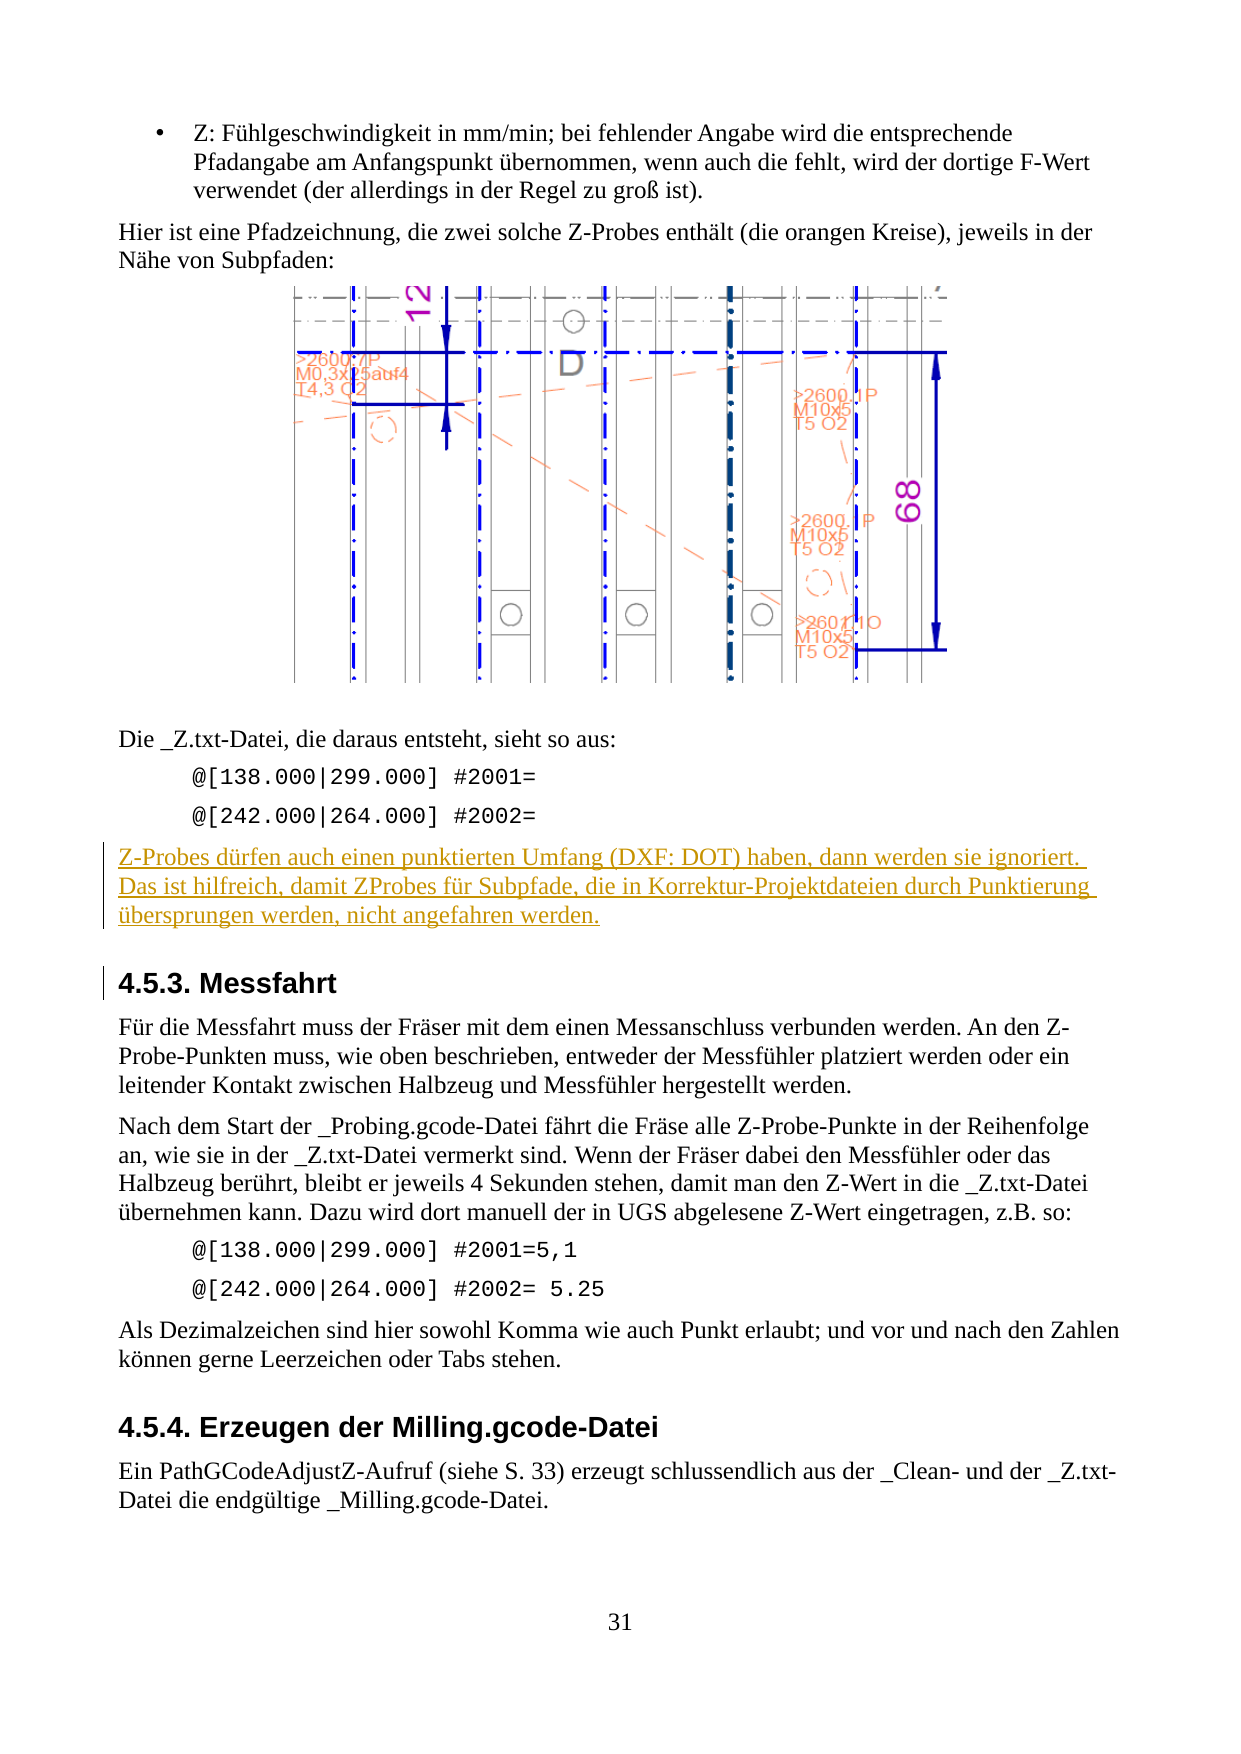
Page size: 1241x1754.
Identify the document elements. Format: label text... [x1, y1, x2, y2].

list Z: Fühlgeschwindigkeit in mm/min; bei fehlender Angabe wird die entsprechende Pfadangabe am Anfangspunkt übernommen, wenn auch die fehlt, wird der dortige F-Wert verwendet (der allerdings in der Regel zu groß ist). [156, 118, 1122, 204]
picture [293, 286, 947, 683]
text Die _Z.txt-Datei, die daraus entsteht, sieht so aus: [118, 724, 1122, 753]
text @[242.000|264.000] #2002= 5.25 [192, 1277, 1122, 1303]
text Als Dezimalzeichen sind hier sowohl Komma wie auch Punkt erlaubt; und vor und nach den Zahlen können gerne Leerzeichen oder Tabs stehen. [118, 1315, 1122, 1373]
text Nach dem Start der _Probing.gcode-Datei fährt die Fräse alle Z-Probe-Punkte in der Reihenfolge an, wie sie in der _Z.txt-Datei vermerkt sind. Wenn der Fräser dabei den Messfühler oder das Halbzeug berührt, bleibt er jeweils 4 Sekunden stehen, damit man den Z-Wert in die _Z.txt-Datei übernehmen kann. Dazu wird dort manuell der in UGS abgelesene Z-Wert eingetragen, z.B. so: [118, 1111, 1122, 1226]
text Ein PathGCodeAdjustZ-Aufruf (siehe S. 32) erzeugt schlussendlich aus der _Clean- und der _Z.txt-Datei die endgültige _Milling.gcode-Datei. [118, 1456, 1122, 1514]
text Z-Probes dürfen auch einen punktierten Umfang (DXF: DOT) haben, dann werden sie ignoriert. Das ist hilfreich, damit ZProbes für Subpfade, die in Korrektur-Projektdateien durch Punktierung übersprungen werden, nicht angefahren werden. [118, 842, 1122, 929]
text Für die Messfahrt muss der Fräser mit dem einen Messanschluss verbunden werden. An den Z-Probe-Punkten muss, wie oben beschrieben, entweder der Messfühler platziert werden oder ein leitender Kontakt zwischen Halbzeug und Messfühler hergestellt werden. [118, 1012, 1122, 1098]
text @[138.000|299.000] #2001=5,1 [192, 1238, 1122, 1264]
text @[242.000|264.000] #2002= [192, 804, 1122, 830]
text @[138.000|299.000] #2001= [192, 766, 1122, 791]
subtitle 4.5.4. Erzeugen der Milling.gcode-Datei [118, 1410, 1122, 1444]
subtitle 4.5.3. Messfahrt [118, 966, 1122, 1000]
text Hier ist eine Pfadzeichnung, die zwei solche Z-Probes enthält (die orangen Kreise), jeweils in der Nähe von Subpfaden: [118, 217, 1122, 274]
